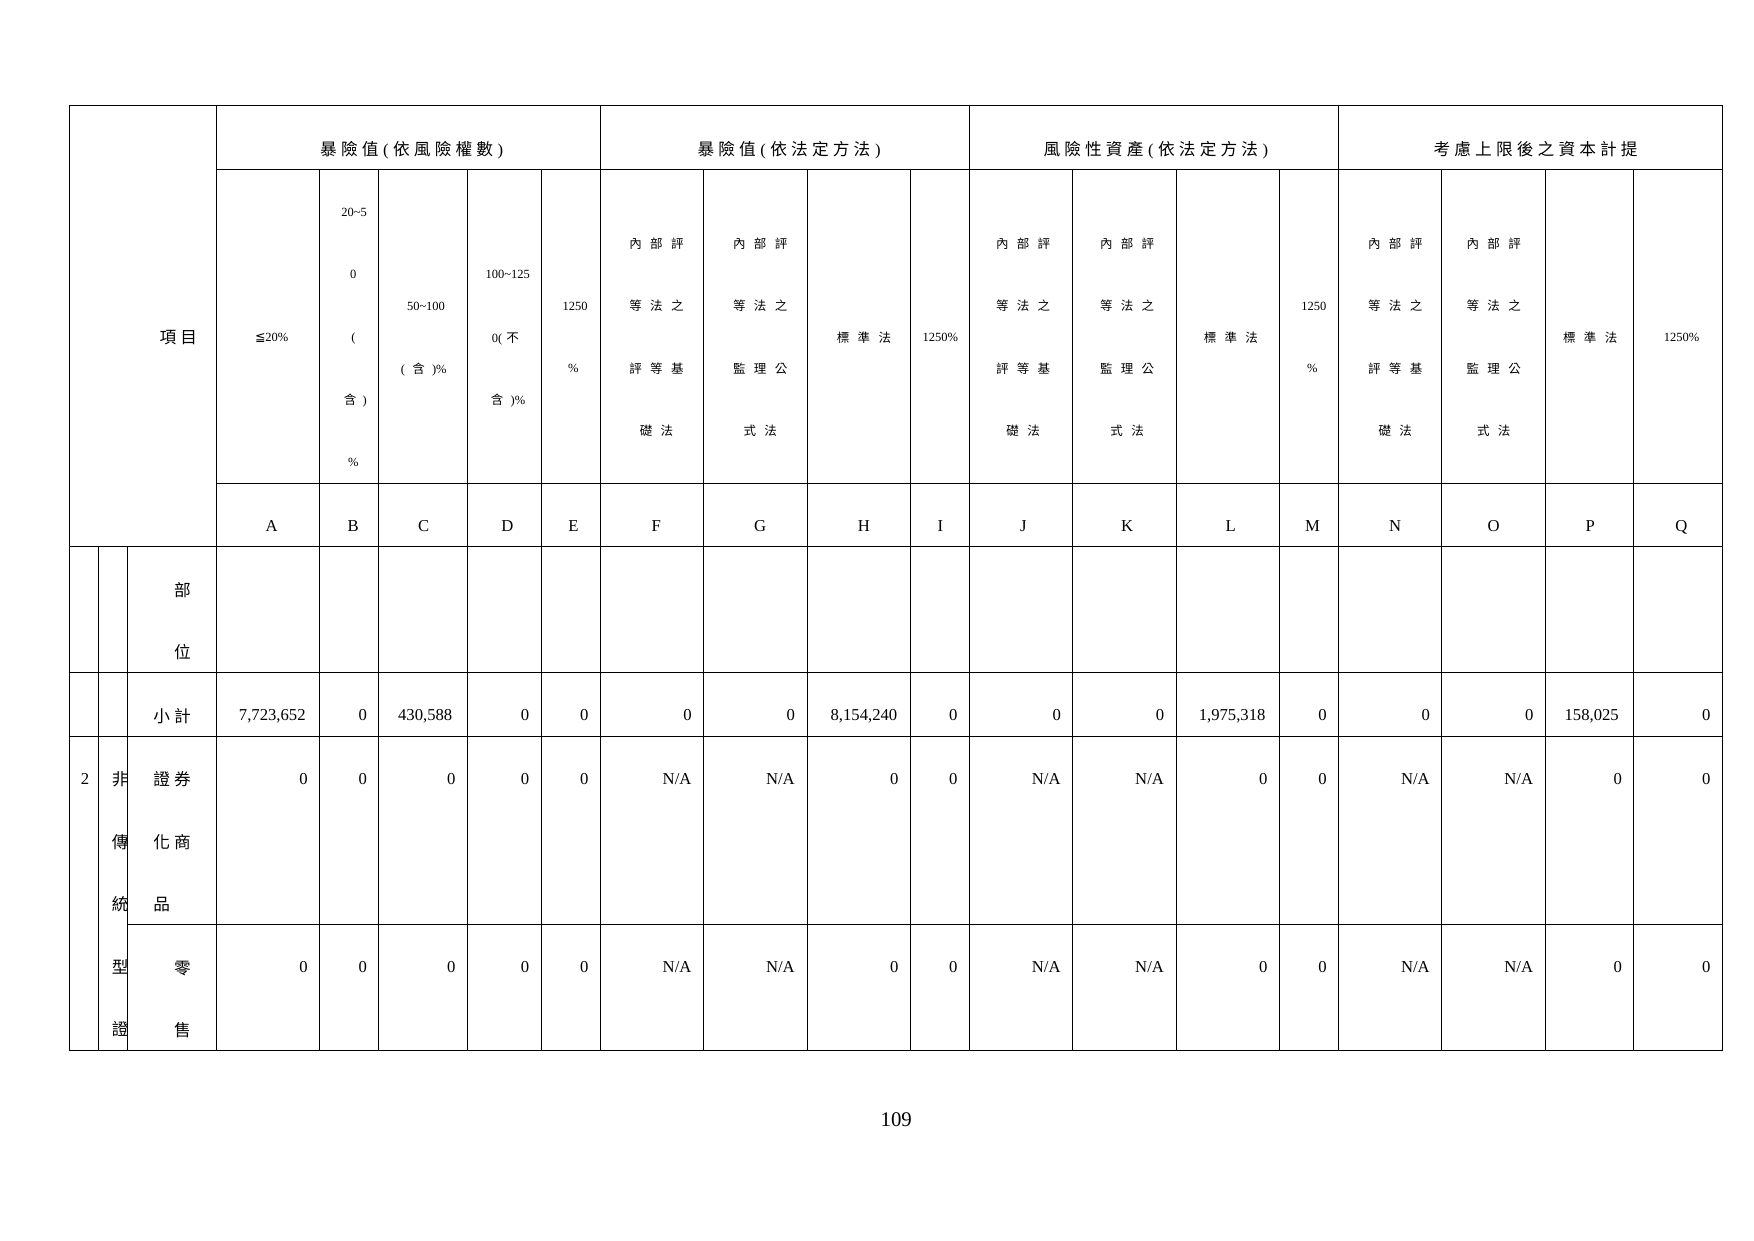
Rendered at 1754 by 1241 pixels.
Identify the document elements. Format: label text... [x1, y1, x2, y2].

table_cell 0 [1280, 673, 1338, 736]
table_cell 0 [379, 925, 467, 1050]
table_cell 0 [320, 925, 378, 1050]
table_cell 0 [1280, 925, 1338, 1050]
table_cell 0 [808, 925, 910, 1050]
table_header 暴險值(依風險權數) [217, 106, 600, 169]
table_cell G [704, 484, 807, 546]
table_cell [601, 547, 703, 672]
table_cell [911, 547, 969, 672]
table_cell 0 [808, 737, 910, 924]
table_cell O [1442, 484, 1545, 546]
table_cell E [542, 484, 600, 546]
table_cell [542, 547, 600, 672]
table_header 項目 [70, 106, 216, 546]
table_cell [99, 547, 127, 672]
table_cell 內部評等法之監理公式法 [1073, 170, 1176, 482]
table_cell 20~50(含)% [320, 170, 378, 482]
table_cell M [1280, 484, 1338, 546]
table_cell 0 [911, 737, 969, 924]
table_cell [70, 547, 98, 672]
table_cell 證券化商品 [128, 737, 216, 924]
table_cell 0 [320, 737, 378, 924]
table_cell [1177, 547, 1279, 672]
table_header 風險性資產(依法定方法) [970, 106, 1338, 169]
table_cell D [468, 484, 541, 546]
table_cell K [1073, 484, 1176, 546]
table_cell 0 [468, 925, 541, 1050]
table_cell 0 [1442, 673, 1545, 736]
table_cell 小計 [128, 673, 216, 736]
table_cell [1339, 547, 1441, 672]
table_cell 標準法 [1546, 170, 1633, 482]
table_cell N/A [601, 925, 703, 1050]
table_cell 部位 [128, 547, 216, 672]
table_cell 0 [601, 673, 703, 736]
table_cell 0 [1280, 737, 1338, 924]
table_cell 標準法 [1177, 170, 1279, 482]
table_cell 0 [1339, 673, 1441, 736]
table_cell 1250% [1634, 170, 1722, 482]
table_cell 1250% [542, 170, 600, 482]
table_cell 內部評等法之評等基礎法 [1339, 170, 1441, 482]
table_cell 0 [1634, 925, 1722, 1050]
table_cell 內部評等法之監理公式法 [1442, 170, 1545, 482]
table_cell N/A [1073, 925, 1176, 1050]
table_cell N/A [1073, 737, 1176, 924]
table_cell [1634, 547, 1722, 672]
table_cell 0 [542, 737, 600, 924]
table_cell 8,154,240 [808, 673, 910, 736]
table_cell I [911, 484, 969, 546]
table_cell [70, 673, 98, 736]
table_cell 158,025 [1546, 673, 1633, 736]
table_cell L [1177, 484, 1279, 546]
table_cell N/A [704, 737, 807, 924]
table_cell 0 [542, 925, 600, 1050]
table_cell [1073, 547, 1176, 672]
table_cell N/A [970, 925, 1072, 1050]
table_cell 0 [542, 673, 600, 736]
table_cell N [1339, 484, 1441, 546]
table_cell J [970, 484, 1072, 546]
table_cell 1250% [911, 170, 969, 482]
table_cell 0 [1634, 673, 1722, 736]
table_cell 100~1250(不含)% [468, 170, 541, 482]
table_cell 內部評等法之監理公式法 [704, 170, 807, 482]
table_cell 0 [217, 925, 319, 1050]
table_cell 2 [70, 737, 98, 1050]
table_cell [970, 547, 1072, 672]
table_cell Q [1634, 484, 1722, 546]
table_cell 0 [468, 737, 541, 924]
table_cell 7,723,652 [217, 673, 319, 736]
table_cell 0 [1546, 925, 1633, 1050]
table_cell 1250% [1280, 170, 1338, 482]
table_cell N/A [601, 737, 703, 924]
table_cell 0 [911, 673, 969, 736]
table_header 暴險值(依法定方法) [601, 106, 969, 169]
table_cell 0 [379, 737, 467, 924]
table_cell [320, 547, 378, 672]
table_cell [468, 547, 541, 672]
table_cell 非傳統型證 [99, 737, 127, 1050]
table_cell 0 [468, 673, 541, 736]
table_cell N/A [1339, 737, 1441, 924]
table_cell 1,975,318 [1177, 673, 1279, 736]
table_cell B [320, 484, 378, 546]
table_cell 430,588 [379, 673, 467, 736]
table_cell [1280, 547, 1338, 672]
table_cell 0 [1546, 737, 1633, 924]
table_cell F [601, 484, 703, 546]
table_cell [808, 547, 910, 672]
table_cell 零售 [128, 925, 216, 1050]
table_cell [1546, 547, 1633, 672]
table_header 考慮上限後之資本計提 [1339, 106, 1722, 169]
table_cell 0 [1177, 925, 1279, 1050]
table_cell N/A [1442, 737, 1545, 924]
table_cell [1442, 547, 1545, 672]
table_cell 50~100(含)% [379, 170, 467, 482]
table_cell 0 [320, 673, 378, 736]
table_cell 內部評等法之評等基礎法 [970, 170, 1072, 482]
table_cell H [808, 484, 910, 546]
table_cell 0 [1073, 673, 1176, 736]
table_cell ≦20% [217, 170, 319, 482]
table_cell N/A [1442, 925, 1545, 1050]
table_cell P [1546, 484, 1633, 546]
table_cell A [217, 484, 319, 546]
table_cell 0 [1177, 737, 1279, 924]
table_cell 0 [911, 925, 969, 1050]
table_cell [99, 673, 127, 736]
table_cell [704, 547, 807, 672]
table_cell 內部評等法之評等基礎法 [601, 170, 703, 482]
table_cell [217, 547, 319, 672]
table_cell 0 [1634, 737, 1722, 924]
table_cell N/A [970, 737, 1072, 924]
table_cell 0 [217, 737, 319, 924]
table_cell 0 [704, 673, 807, 736]
table_cell N/A [1339, 925, 1441, 1050]
table_cell C [379, 484, 467, 546]
table_cell [379, 547, 467, 672]
table_cell N/A [704, 925, 807, 1050]
table_cell 標準法 [808, 170, 910, 482]
table_cell 0 [970, 673, 1072, 736]
